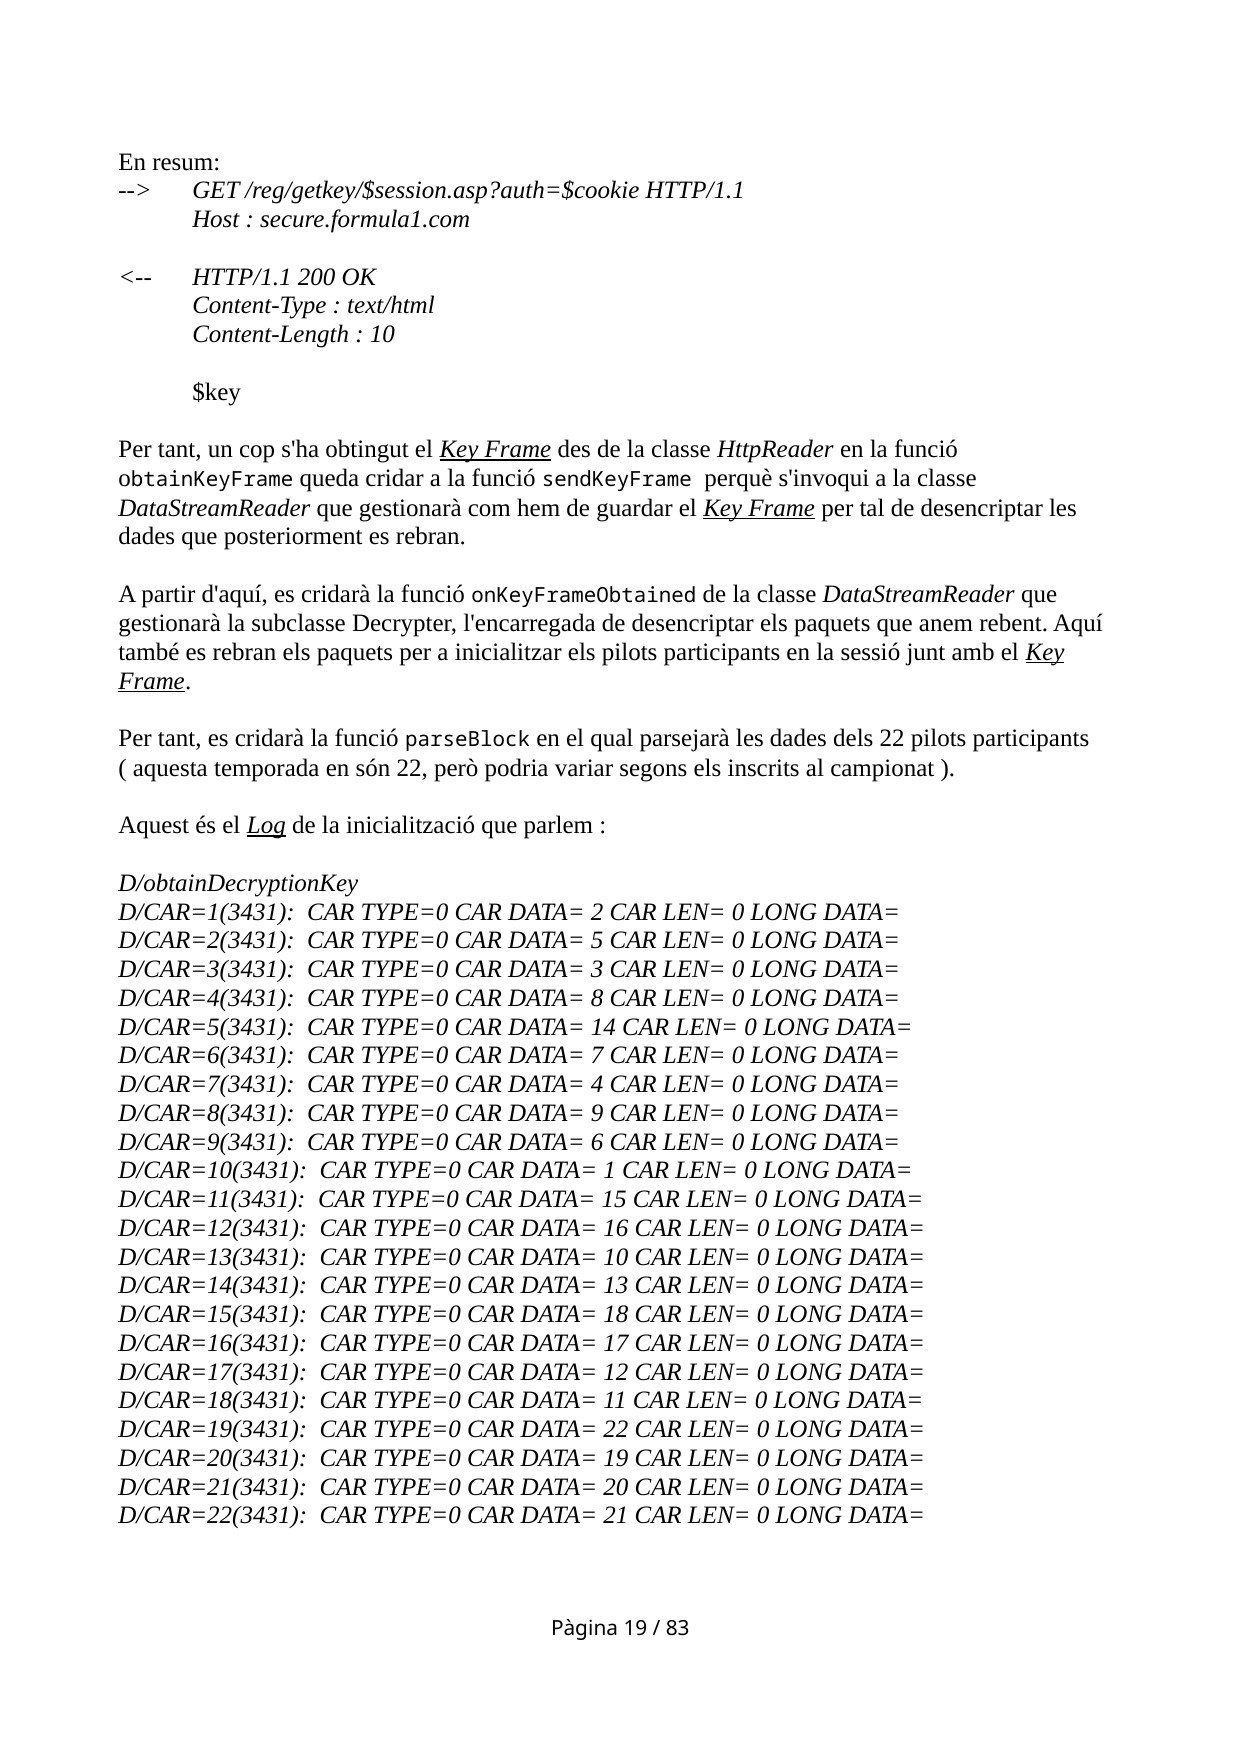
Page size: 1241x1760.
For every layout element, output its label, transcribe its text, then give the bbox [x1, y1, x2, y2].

text D/CAR=10(3431): CAR TYPE=0 CAR DATA= 1 CAR LEN= 0 LONG DATA= [118, 1155, 1122, 1184]
text D/CAR=3(3431): CAR TYPE=0 CAR DATA= 3 CAR LEN= 0 LONG DATA= [118, 954, 1122, 983]
text Host : secure.formula1.com [118, 204, 1122, 233]
text D/CAR=18(3431): CAR TYPE=0 CAR DATA= 11 CAR LEN= 0 LONG DATA= [118, 1385, 1122, 1414]
text En resum: [118, 147, 1122, 176]
text Aquest és el Log de la inicialització que parlem : [118, 810, 1122, 839]
text D/CAR=8(3431): CAR TYPE=0 CAR DATA= 9 CAR LEN= 0 LONG DATA= [118, 1098, 1122, 1127]
text A partir d'aquí, es cridarà la funció onKeyFrameObtained de la classe DataStreamReader que gestionarà la subclasse Decrypter, l'encarregada de desencriptar els paquets que anem rebent. Aquí també es rebran els paquets per a inicialitzar els pilots participants en la sessió junt amb el Key Frame. [118, 579, 1122, 694]
text D/CAR=5(3431): CAR TYPE=0 CAR DATA= 14 CAR LEN= 0 LONG DATA= [118, 1012, 1122, 1040]
text D/CAR=15(3431): CAR TYPE=0 CAR DATA= 18 CAR LEN= 0 LONG DATA= [118, 1299, 1122, 1328]
text Per tant, es cridarà la funció parseBlock en el qual parsejarà les dades dels 22 pilots participants ( aquesta temporada en són 22, però podria variar segons els inscrits al campionat ). [118, 723, 1122, 782]
text D/CAR=20(3431): CAR TYPE=0 CAR DATA= 19 CAR LEN= 0 LONG DATA= [118, 1443, 1122, 1472]
text D/CAR=7(3431): CAR TYPE=0 CAR DATA= 4 CAR LEN= 0 LONG DATA= [118, 1069, 1122, 1098]
text --> GET /reg/getkey/$session.asp?auth=$cookie HTTP/1.1 [118, 176, 1122, 204]
text D/CAR=16(3431): CAR TYPE=0 CAR DATA= 17 CAR LEN= 0 LONG DATA= [118, 1328, 1122, 1357]
text D/CAR=19(3431): CAR TYPE=0 CAR DATA= 22 CAR LEN= 0 LONG DATA= [118, 1414, 1122, 1443]
text D/CAR=14(3431): CAR TYPE=0 CAR DATA= 13 CAR LEN= 0 LONG DATA= [118, 1270, 1122, 1299]
text D/CAR=2(3431): CAR TYPE=0 CAR DATA= 5 CAR LEN= 0 LONG DATA= [118, 925, 1122, 954]
text D/CAR=12(3431): CAR TYPE=0 CAR DATA= 16 CAR LEN= 0 LONG DATA= [118, 1213, 1122, 1242]
text D/obtainDecryptionKey [118, 868, 1122, 897]
text D/CAR=11(3431): CAR TYPE=0 CAR DATA= 15 CAR LEN= 0 LONG DATA= [118, 1184, 1122, 1213]
text D/CAR=6(3431): CAR TYPE=0 CAR DATA= 7 CAR LEN= 0 LONG DATA= [118, 1040, 1122, 1069]
text D/CAR=22(3431): CAR TYPE=0 CAR DATA= 21 CAR LEN= 0 LONG DATA= [118, 1500, 1122, 1529]
text $key [118, 377, 1122, 406]
text D/CAR=21(3431): CAR TYPE=0 CAR DATA= 20 CAR LEN= 0 LONG DATA= [118, 1472, 1122, 1500]
text D/CAR=9(3431): CAR TYPE=0 CAR DATA= 6 CAR LEN= 0 LONG DATA= [118, 1127, 1122, 1155]
text D/CAR=17(3431): CAR TYPE=0 CAR DATA= 12 CAR LEN= 0 LONG DATA= [118, 1357, 1122, 1385]
text Content-Type : text/html [118, 291, 1122, 319]
text D/CAR=13(3431): CAR TYPE=0 CAR DATA= 10 CAR LEN= 0 LONG DATA= [118, 1242, 1122, 1270]
text Content-Length : 10 [118, 319, 1122, 348]
text Per tant, un cop s'ha obtingut el Key Frame des de la classe HttpReader en la funció obtainKeyFrame queda cridar a la funció sendKeyFrame perquè s'invoqui a la classe DataStreamReader que gestionarà com hem de guardar el Key Frame per tal de desencriptar les dades que posteriorment es rebran. [118, 434, 1122, 550]
text D/CAR=4(3431): CAR TYPE=0 CAR DATA= 8 CAR LEN= 0 LONG DATA= [118, 983, 1122, 1012]
text D/CAR=1(3431): CAR TYPE=0 CAR DATA= 2 CAR LEN= 0 LONG DATA= [118, 897, 1122, 925]
text <-- HTTP/1.1 200 OK [118, 262, 1122, 291]
